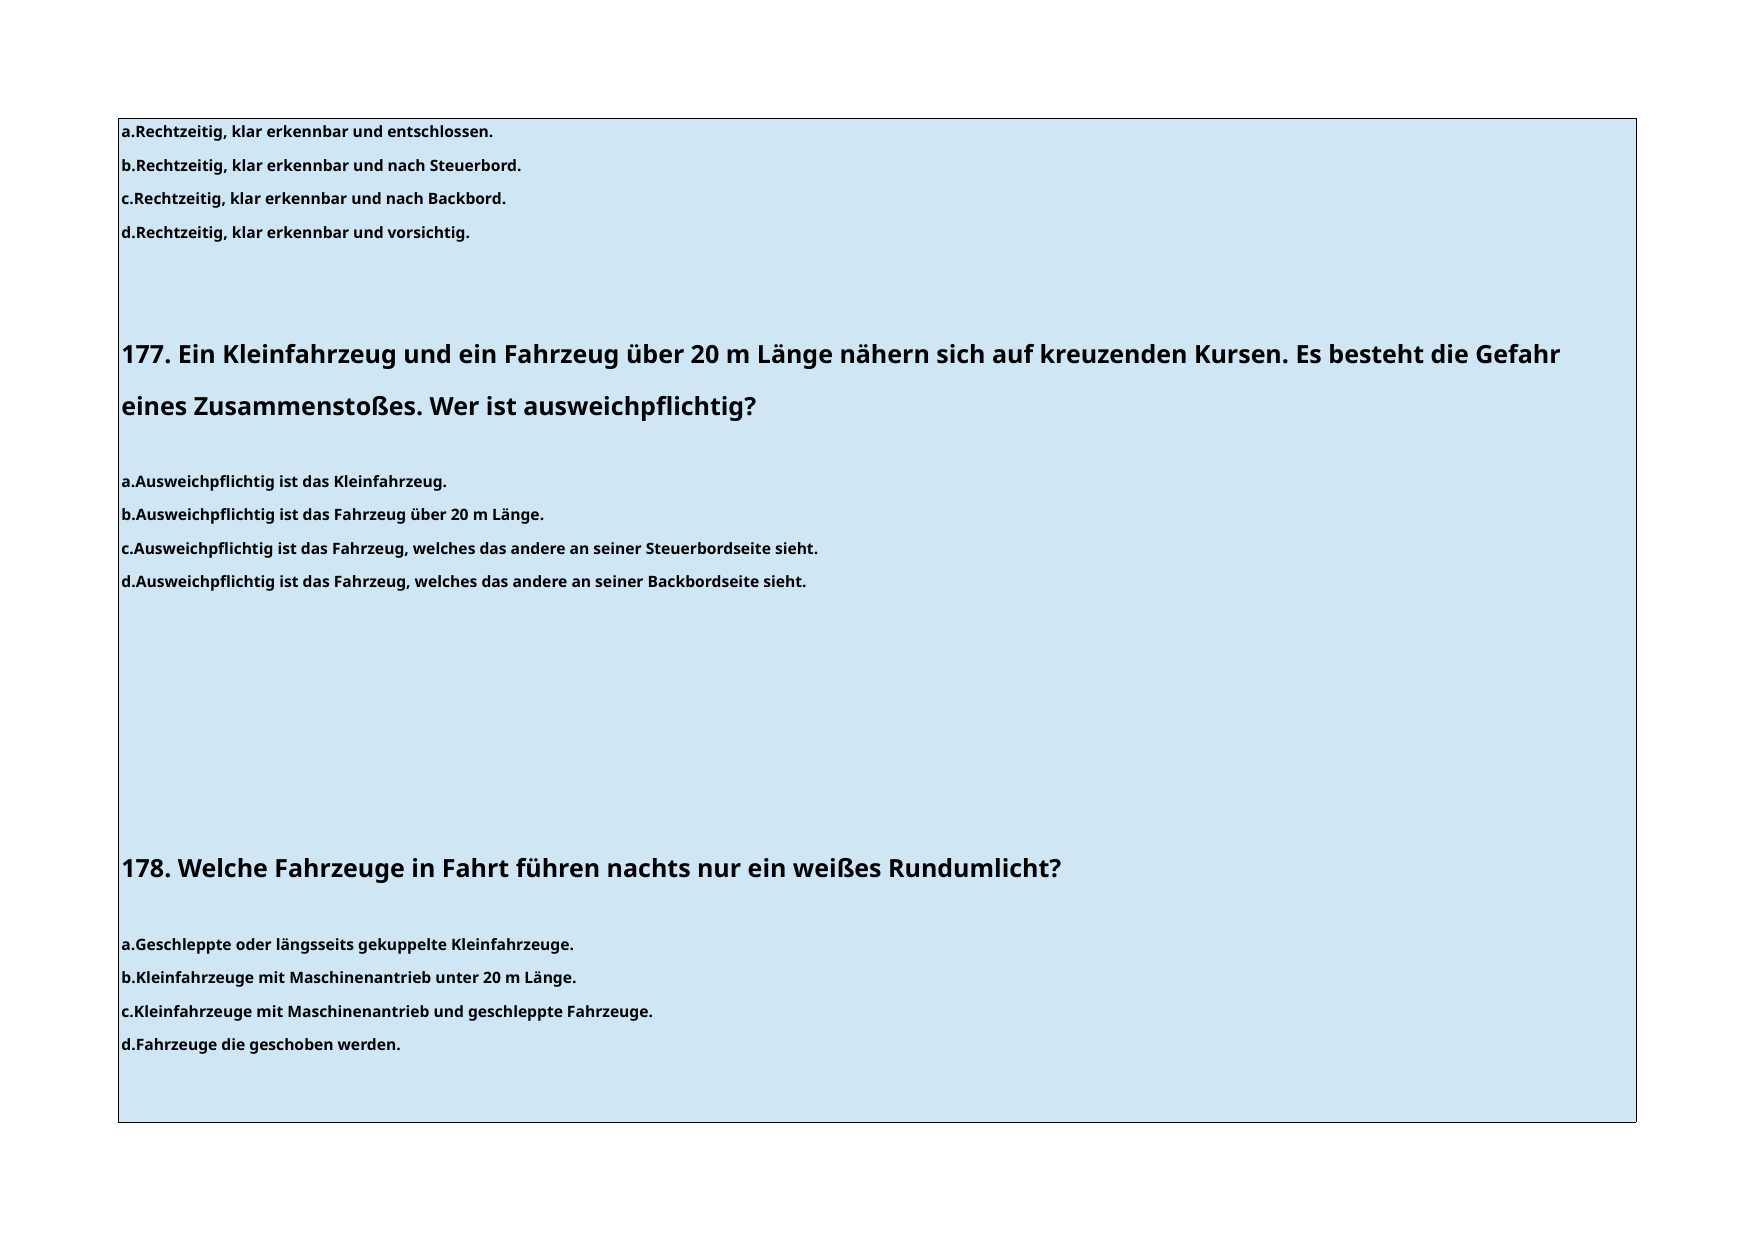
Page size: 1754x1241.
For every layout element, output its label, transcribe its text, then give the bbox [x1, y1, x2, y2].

list Rechtzeitig, klar erkennbar und nach Steuerbord. [121, 154, 1633, 176]
text 177. Ein Kleinfahrzeug und ein Fahrzeug über 20 m Länge nähern sich auf kreuzenden Kursen. Es besteht die Gefahr eines Zusammenstoßes. Wer ist ausweichpflichtig? [121, 337, 1633, 422]
list Ausweichpflichtig ist das Fahrzeug, welches das andere an seiner Backbordseite sieht. [121, 571, 1633, 592]
list Rechtzeitig, klar erkennbar und vorsichtig. [121, 221, 1633, 243]
list Kleinfahrzeuge mit Maschinenantrieb und geschleppte Fahrzeuge. [121, 1000, 1633, 1022]
list Kleinfahrzeuge mit Maschinenantrieb unter 20 m Länge. [121, 967, 1633, 988]
text 178. Welche Fahrzeuge in Fahrt führen nachts nur ein weißes Rundumlicht? [121, 851, 1633, 885]
list Rechtzeitig, klar erkennbar und entschlossen. [121, 121, 1633, 142]
list Rechtzeitig, klar erkennbar und nach Backbord. [121, 188, 1633, 209]
list Fahrzeuge die geschoben werden. [121, 1034, 1633, 1055]
list Ausweichpflichtig ist das Fahrzeug über 20 m Länge. [121, 504, 1633, 525]
list Geschleppte oder längsseits gekuppelte Kleinfahrzeuge. [121, 933, 1633, 955]
list Ausweichpflichtig ist das Kleinfahrzeug. [121, 471, 1633, 492]
list Ausweichpflichtig ist das Fahrzeug, welches das andere an seiner Steuerbordseite sieht. [121, 537, 1633, 559]
